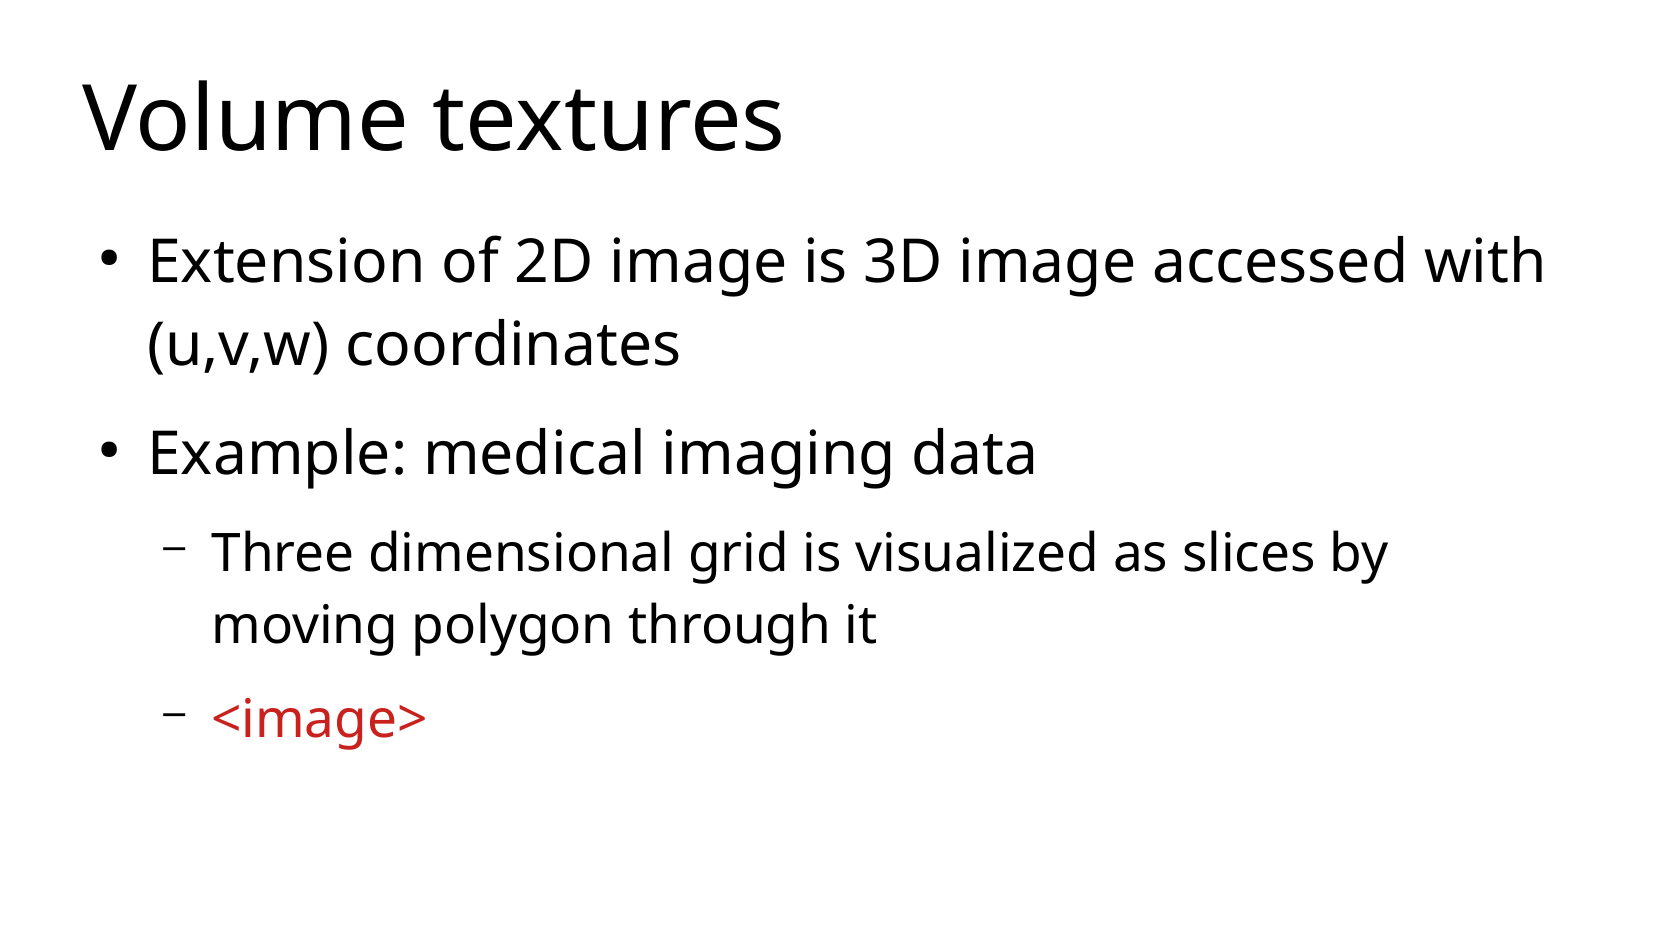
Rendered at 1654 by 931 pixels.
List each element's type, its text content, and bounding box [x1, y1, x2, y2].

list Extension of 2D image is 3D image accessed with (u,v,w) coordinates Example: medical imaging data Three dimensional grid is visualized as slices by moving polygon through it <image> [82, 217, 1571, 758]
title Volume textures [82, 37, 1571, 193]
